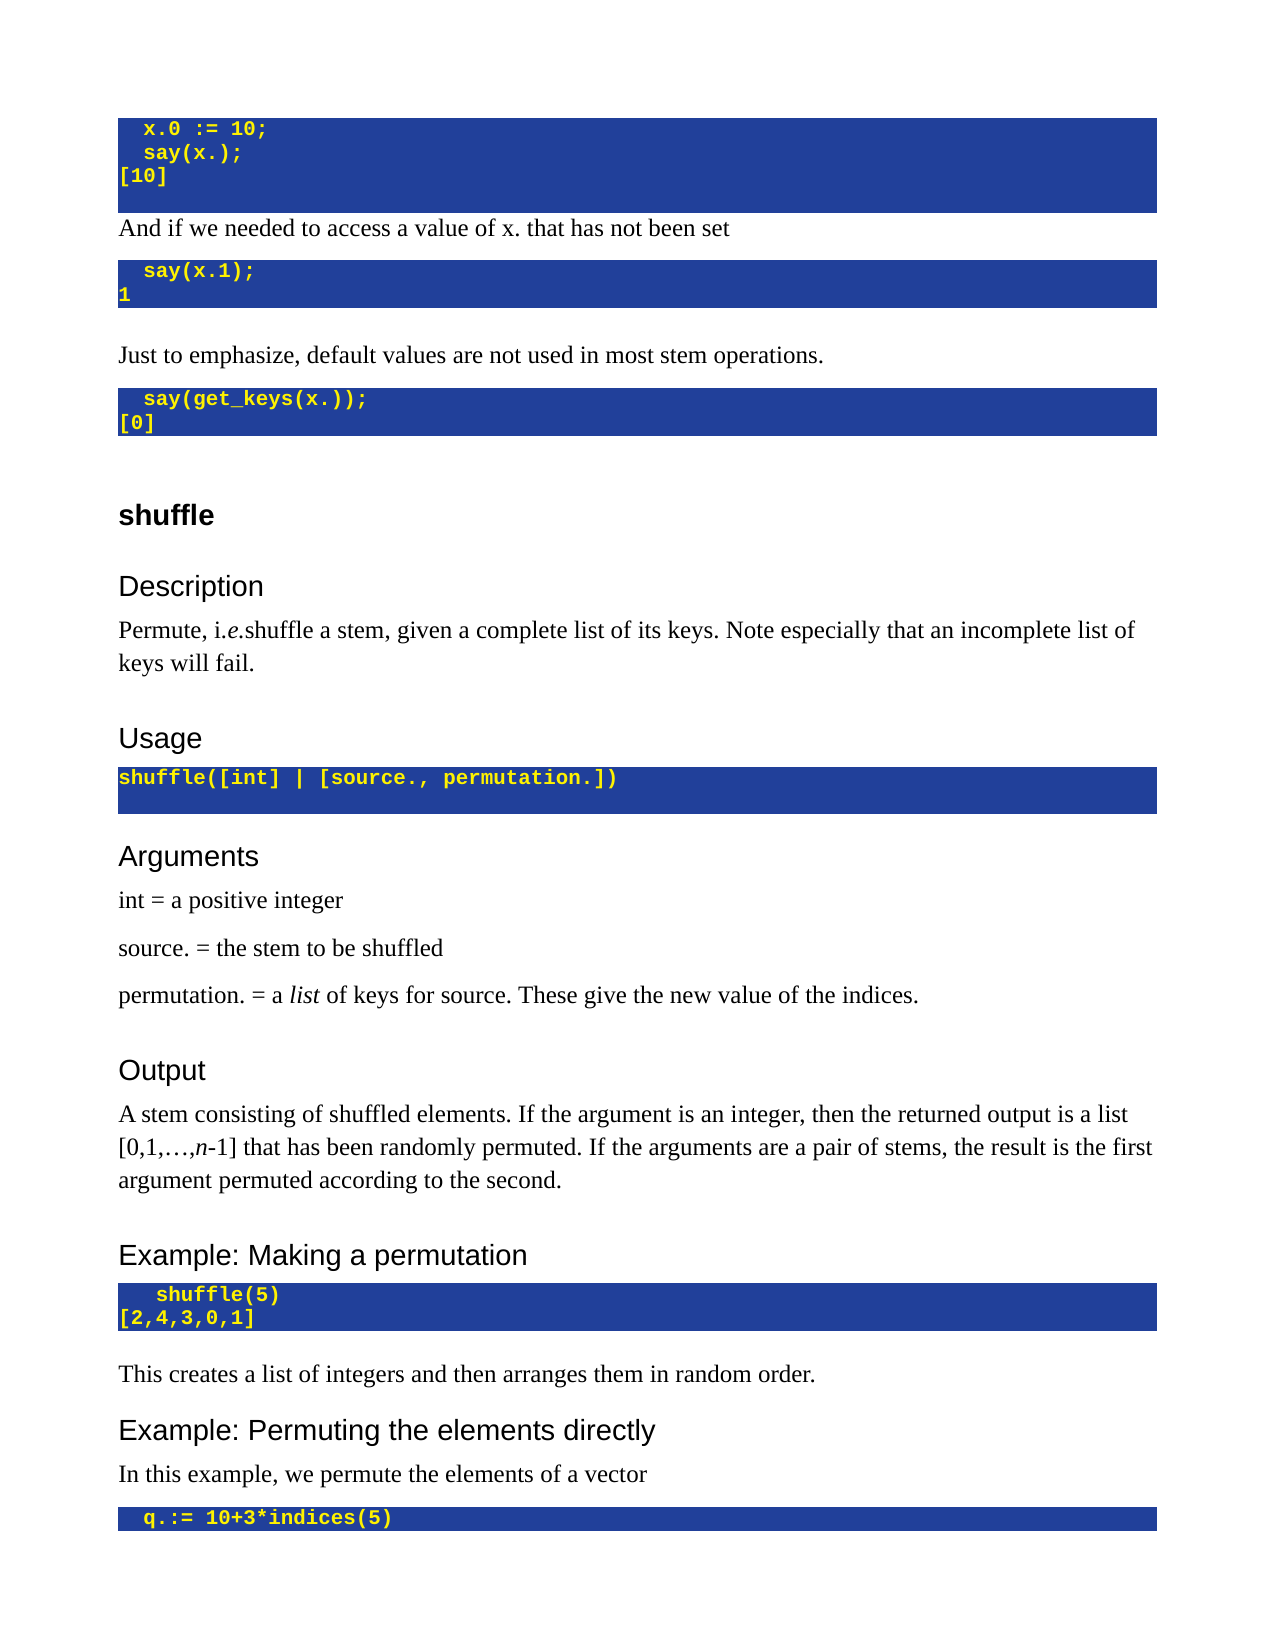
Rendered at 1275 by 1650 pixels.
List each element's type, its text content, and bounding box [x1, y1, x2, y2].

text say(x.1); [118, 260, 1157, 284]
text source. = the stem to be shuffled [118, 933, 1157, 961]
subtitle Description [118, 569, 1157, 602]
text In this example, we permute the elements of a vector [118, 1459, 1157, 1488]
text shuffle([int] | [source., permutation.]) [118, 767, 1157, 790]
text say(get_keys(x.)); [118, 388, 1157, 412]
text Just to emphasize, default values are not used in most stem operations. [118, 308, 1157, 369]
text [10] [118, 165, 1157, 189]
text [2,4,3,0,1] [118, 1307, 1157, 1331]
text permutation. = a list of keys for source. These give the new value of the indices. [118, 980, 1157, 1009]
text Permute, i.e.shuffle a stem, given a complete list of its keys. Note especially that an incomplete list of keys will fail. [118, 615, 1157, 677]
subtitle shuffle [118, 498, 1157, 531]
text And if we needed to access a value of x. that has not been set [118, 213, 1157, 241]
text q.:= 10+3*indices(5) [118, 1507, 1157, 1531]
subtitle Example: Permuting the elements directly [118, 1413, 1157, 1447]
subtitle Usage [118, 721, 1157, 754]
text int = a positive integer [118, 885, 1157, 914]
text This creates a list of integers and then arranges them in random order. [118, 1359, 1157, 1388]
text [0] [118, 412, 1157, 436]
text say(x.); [118, 142, 1157, 165]
subtitle Example: Making a permutation [118, 1237, 1157, 1271]
subtitle Output [118, 1053, 1157, 1086]
text shuffle(5) [118, 1283, 1157, 1307]
subtitle Arguments [118, 839, 1157, 872]
text 1 [118, 284, 1157, 308]
text x.0 := 10; [118, 118, 1157, 142]
text A stem consisting of shuffled elements. If the argument is an integer, then the returned output is a list [0,1,…,n-1] that has been randomly permuted. If the arguments are a pair of stems, the result is the first argument permuted according to the second. [118, 1099, 1157, 1194]
